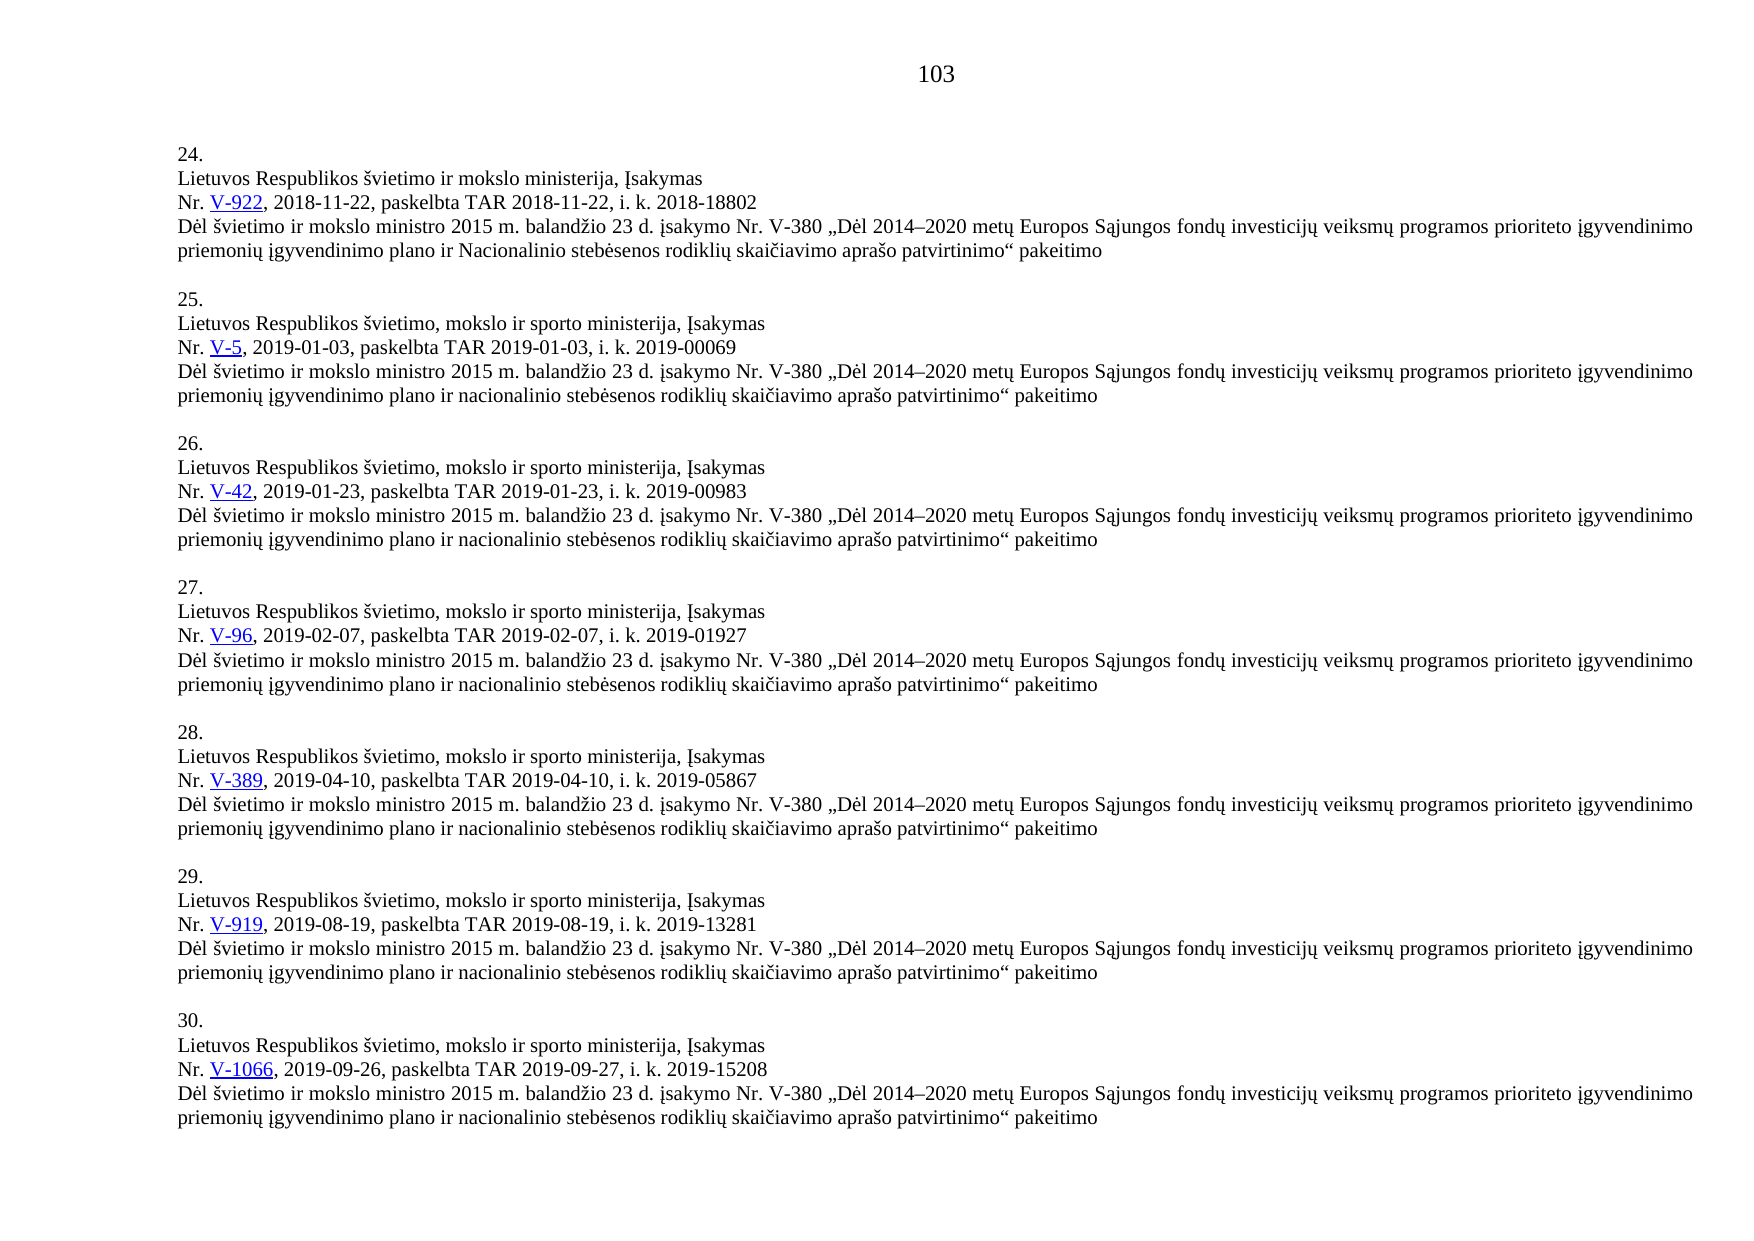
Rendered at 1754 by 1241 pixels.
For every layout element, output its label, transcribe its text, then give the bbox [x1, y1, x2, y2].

text Dėl švietimo ir mokslo ministro 2015 m. balandžio 23 d. įsakymo Nr. V-380 „Dėl 2014–2020 metų Europos Sąjungos fondų investicijų veiksmų programos prioriteto įgyvendinimo priemonių įgyvendinimo plano ir nacionalinio stebėsenos rodiklių skaičiavimo aprašo patvirtinimo“ pakeitimo [177, 936, 1695, 984]
text 29. [177, 864, 1695, 888]
text Dėl švietimo ir mokslo ministro 2015 m. balandžio 23 d. įsakymo Nr. V-380 „Dėl 2014–2020 metų Europos Sąjungos fondų investicijų veiksmų programos prioriteto įgyvendinimo priemonių įgyvendinimo plano ir nacionalinio stebėsenos rodiklių skaičiavimo aprašo patvirtinimo“ pakeitimo [177, 1081, 1695, 1129]
text Dėl švietimo ir mokslo ministro 2015 m. balandžio 23 d. įsakymo Nr. V-380 „Dėl 2014–2020 metų Europos Sąjungos fondų investicijų veiksmų programos prioriteto įgyvendinimo priemonių įgyvendinimo plano ir nacionalinio stebėsenos rodiklių skaičiavimo aprašo patvirtinimo“ pakeitimo [177, 792, 1695, 840]
text 30. [177, 1008, 1695, 1032]
text 26. [177, 431, 1695, 455]
text Lietuvos Respublikos švietimo, mokslo ir sporto ministerija, Įsakymas [177, 888, 1695, 912]
text Nr. V-96, 2019-02-07, paskelbta TAR 2019-02-07, i. k. 2019-01927 [177, 623, 1695, 647]
text Nr. V-922, 2018-11-22, paskelbta TAR 2018-11-22, i. k. 2018-18802 [177, 190, 1695, 214]
text Lietuvos Respublikos švietimo, mokslo ir sporto ministerija, Įsakymas [177, 1032, 1695, 1057]
text Lietuvos Respublikos švietimo, mokslo ir sporto ministerija, Įsakymas [177, 744, 1695, 768]
text Lietuvos Respublikos švietimo ir mokslo ministerija, Įsakymas [177, 166, 1695, 190]
text Lietuvos Respublikos švietimo, mokslo ir sporto ministerija, Įsakymas [177, 455, 1695, 479]
text Lietuvos Respublikos švietimo, mokslo ir sporto ministerija, Įsakymas [177, 599, 1695, 623]
text 24. [177, 142, 1695, 166]
text Dėl švietimo ir mokslo ministro 2015 m. balandžio 23 d. įsakymo Nr. V-380 „Dėl 2014–2020 metų Europos Sąjungos fondų investicijų veiksmų programos prioriteto įgyvendinimo priemonių įgyvendinimo plano ir nacionalinio stebėsenos rodiklių skaičiavimo aprašo patvirtinimo“ pakeitimo [177, 359, 1695, 407]
text 27. [177, 575, 1695, 599]
text 25. [177, 287, 1695, 311]
text Nr. V-5, 2019-01-03, paskelbta TAR 2019-01-03, i. k. 2019-00069 [177, 335, 1695, 359]
text Dėl švietimo ir mokslo ministro 2015 m. balandžio 23 d. įsakymo Nr. V-380 „Dėl 2014–2020 metų Europos Sąjungos fondų investicijų veiksmų programos prioriteto įgyvendinimo priemonių įgyvendinimo plano ir nacionalinio stebėsenos rodiklių skaičiavimo aprašo patvirtinimo“ pakeitimo [177, 647, 1695, 696]
text Lietuvos Respublikos švietimo, mokslo ir sporto ministerija, Įsakymas [177, 311, 1695, 335]
text Dėl švietimo ir mokslo ministro 2015 m. balandžio 23 d. įsakymo Nr. V-380 „Dėl 2014–2020 metų Europos Sąjungos fondų investicijų veiksmų programos prioriteto įgyvendinimo priemonių įgyvendinimo plano ir nacionalinio stebėsenos rodiklių skaičiavimo aprašo patvirtinimo“ pakeitimo [177, 503, 1695, 551]
text Dėl švietimo ir mokslo ministro 2015 m. balandžio 23 d. įsakymo Nr. V-380 „Dėl 2014–2020 metų Europos Sąjungos fondų investicijų veiksmų programos prioriteto įgyvendinimo priemonių įgyvendinimo plano ir Nacionalinio stebėsenos rodiklių skaičiavimo aprašo patvirtinimo“ pakeitimo [177, 214, 1695, 262]
text Nr. V-1066, 2019-09-26, paskelbta TAR 2019-09-27, i. k. 2019-15208 [177, 1057, 1695, 1081]
text Nr. V-42, 2019-01-23, paskelbta TAR 2019-01-23, i. k. 2019-00983 [177, 479, 1695, 503]
text Nr. V-389, 2019-04-10, paskelbta TAR 2019-04-10, i. k. 2019-05867 [177, 768, 1695, 792]
text Nr. V-919, 2019-08-19, paskelbta TAR 2019-08-19, i. k. 2019-13281 [177, 912, 1695, 936]
text 28. [177, 720, 1695, 744]
